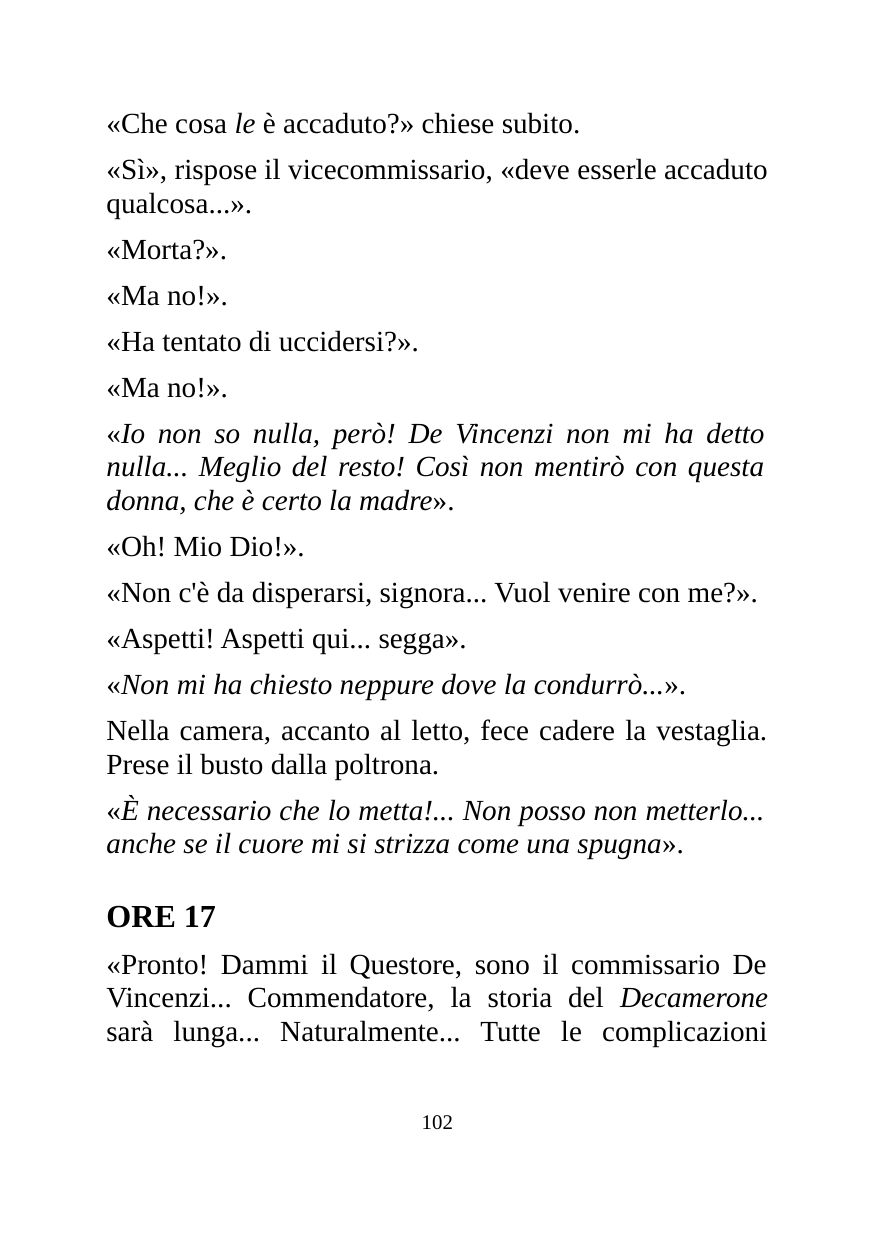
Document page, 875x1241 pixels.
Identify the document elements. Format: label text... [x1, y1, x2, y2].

text «Oh! Mio Dio!». [106, 529, 768, 563]
text «È necessario che lo metta!... Non posso non metterlo... anche se il cuore mi si strizza come una spugna». [106, 793, 768, 860]
text «Pronto! Dammi il Questore, sono il commissario De Vincenzi... Commendatore, la storia del Decamerone sarà lunga... Naturalmente... Tutte le complicazioni [106, 947, 768, 1047]
text «Sì», rispose il vicecommissario, «deve esserle accaduto qualcosa...». [106, 152, 768, 219]
text «Ha tentato di uccidersi?». [106, 324, 768, 357]
text «Non mi ha chiesto neppure dove la condurrò...». [106, 667, 768, 701]
text «Morta?». [106, 232, 768, 265]
text «Che cosa le è accaduto?» chiese subito. [106, 106, 768, 140]
subtitle ORE 17 [106, 897, 768, 934]
text «Ma no!». [106, 278, 768, 311]
text Nella camera, accanto al letto, fece cadere la vestaglia. Prese il busto dalla poltrona. [106, 713, 768, 780]
text «Aspetti! Aspetti qui... segga». [106, 621, 768, 655]
text «Ma no!». [106, 370, 768, 403]
text «Non c'è da disperarsi, signora... Vuol venire con me?». [106, 575, 768, 609]
text «Io non so nulla, però! De Vincenzi non mi ha detto nulla... Meglio del resto! Così non mentirò con questa donna, che è certo la madre». [106, 416, 768, 517]
